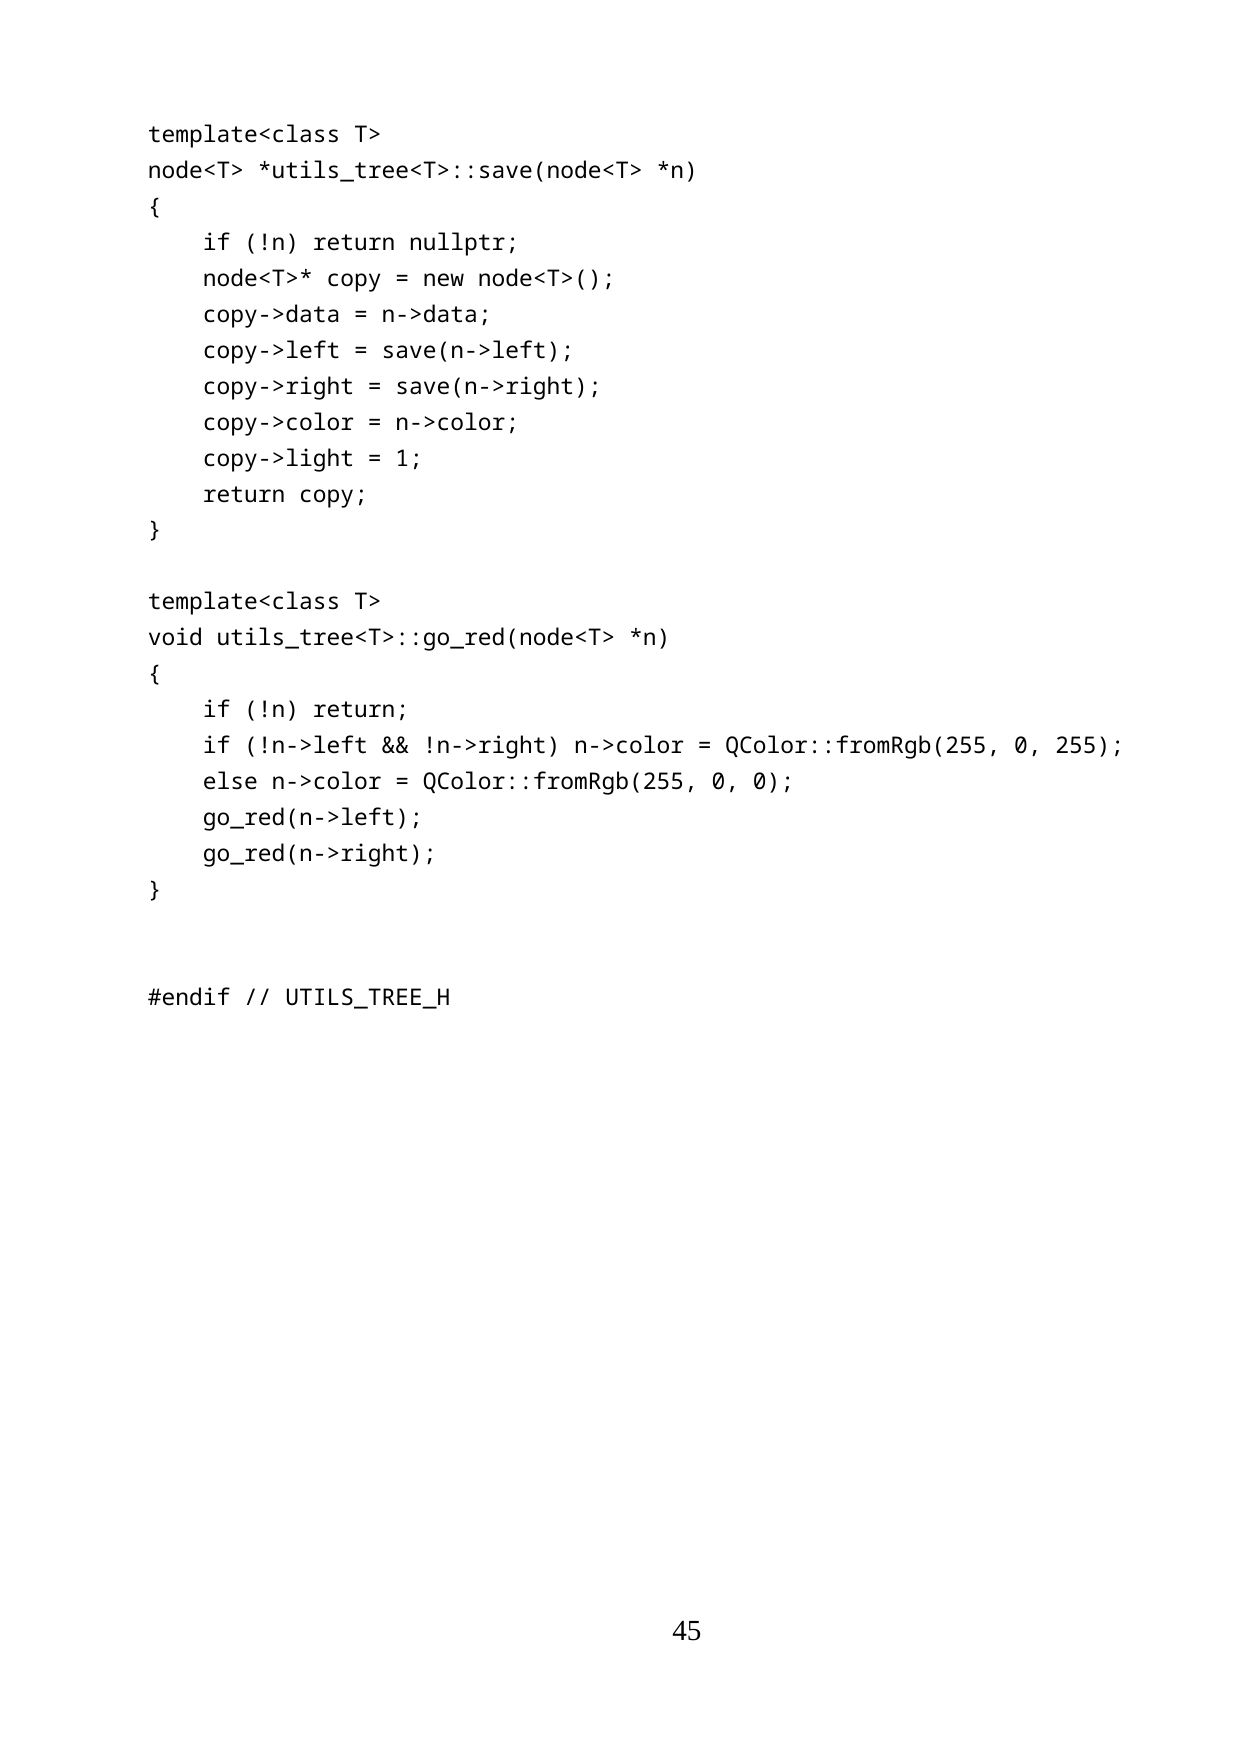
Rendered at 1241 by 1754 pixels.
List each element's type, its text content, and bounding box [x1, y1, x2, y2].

text template<class T> [148, 118, 1152, 149]
text template<class T> [148, 585, 1152, 617]
text else n->color = QColor::fromRgb(255, 0, 0); [148, 765, 1152, 796]
text if (!n) return; [148, 693, 1152, 724]
text return copy; [148, 477, 1152, 509]
text copy->color = n->color; [148, 406, 1152, 437]
text node<T> *utils_tree<T>::save(node<T> *n) [148, 154, 1152, 185]
text go_red(n->right); [148, 837, 1152, 868]
text copy->data = n->data; [148, 298, 1152, 329]
text if (!n->left && !n->right) n->color = QColor::fromRgb(255, 0, 255); [148, 729, 1152, 760]
text if (!n) return nullptr; [148, 226, 1152, 257]
text void utils_tree<T>::go_red(node<T> *n) [148, 621, 1152, 652]
text } [148, 873, 1152, 904]
text node<T>* copy = new node<T>(); [148, 262, 1152, 293]
text go_red(n->left); [148, 801, 1152, 832]
text { [148, 190, 1152, 221]
text { [148, 657, 1152, 688]
text copy->left = save(n->left); [148, 334, 1152, 365]
text #endif // UTILS_TREE_H [148, 981, 1152, 1012]
text copy->light = 1; [148, 442, 1152, 473]
text } [148, 513, 1152, 545]
text copy->right = save(n->right); [148, 370, 1152, 401]
